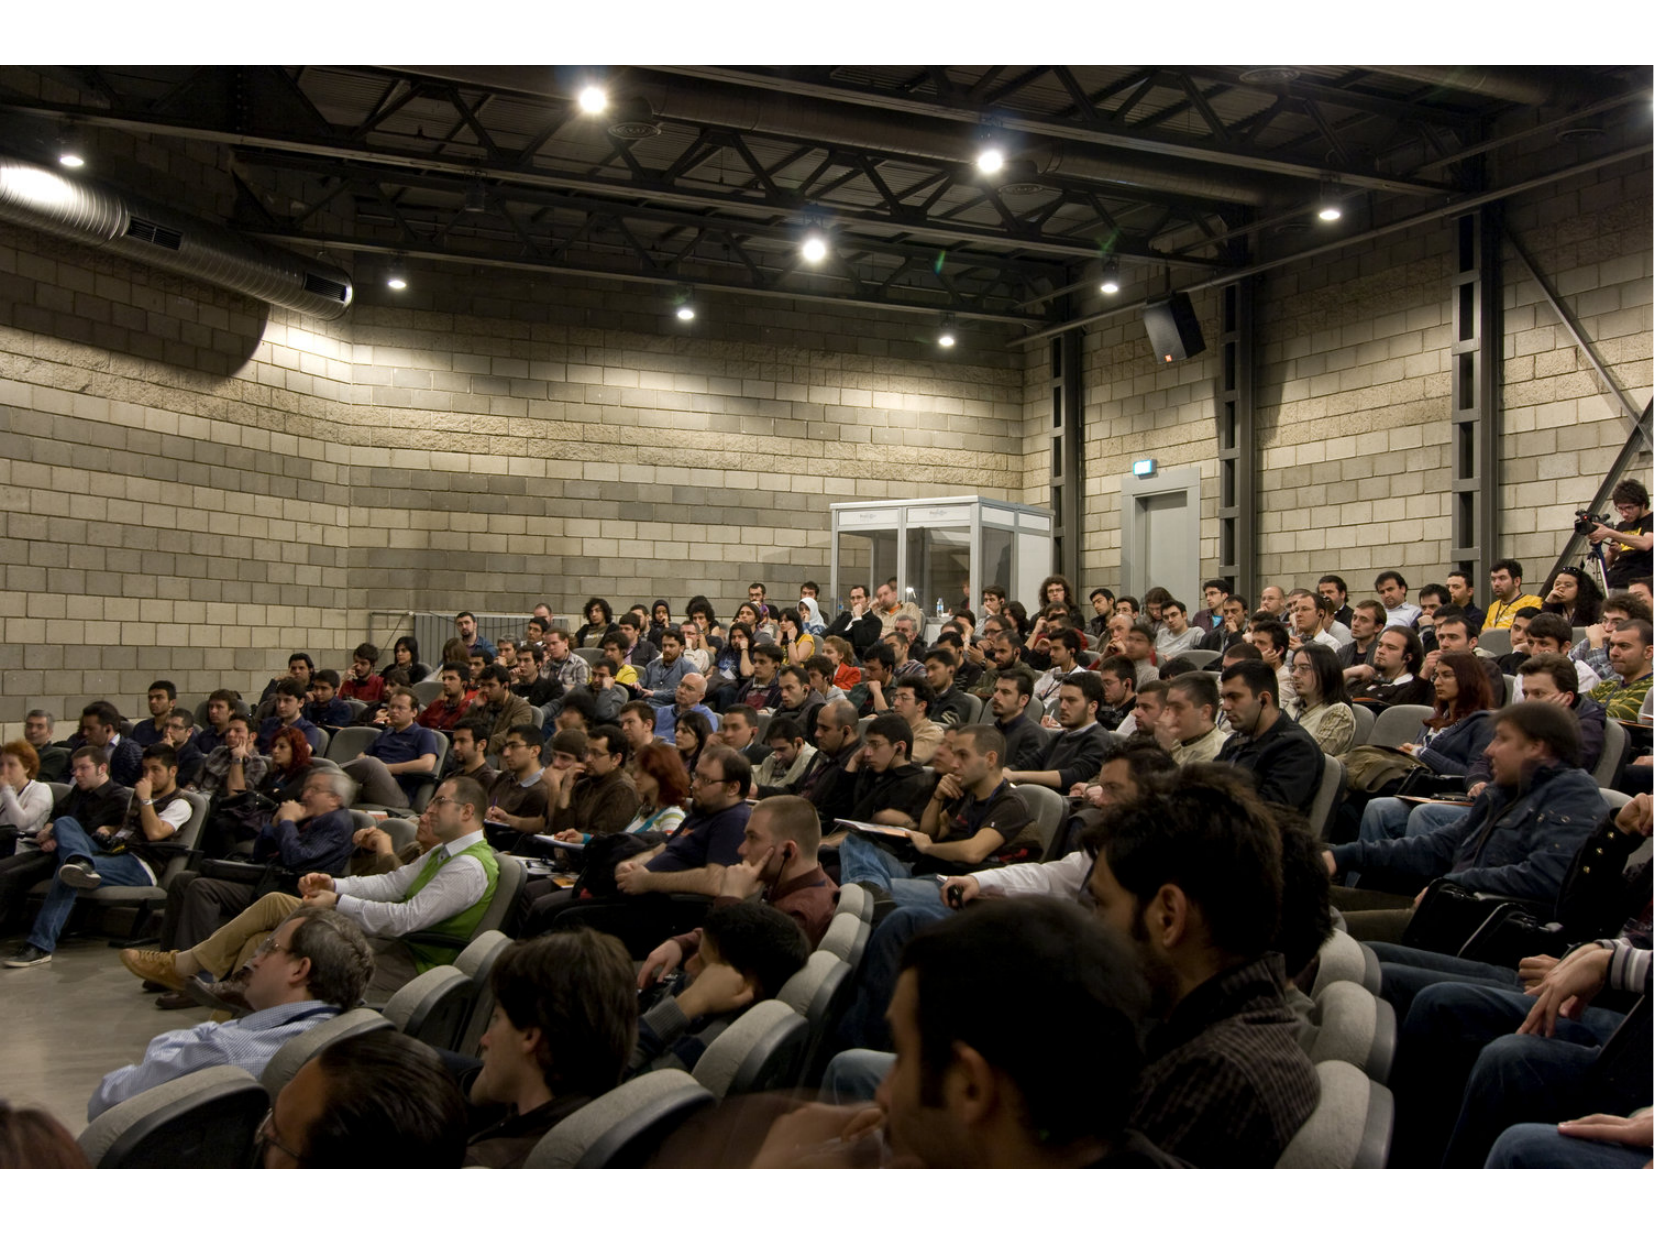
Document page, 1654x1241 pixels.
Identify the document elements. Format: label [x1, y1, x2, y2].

picture [0, 65, 1654, 1169]
